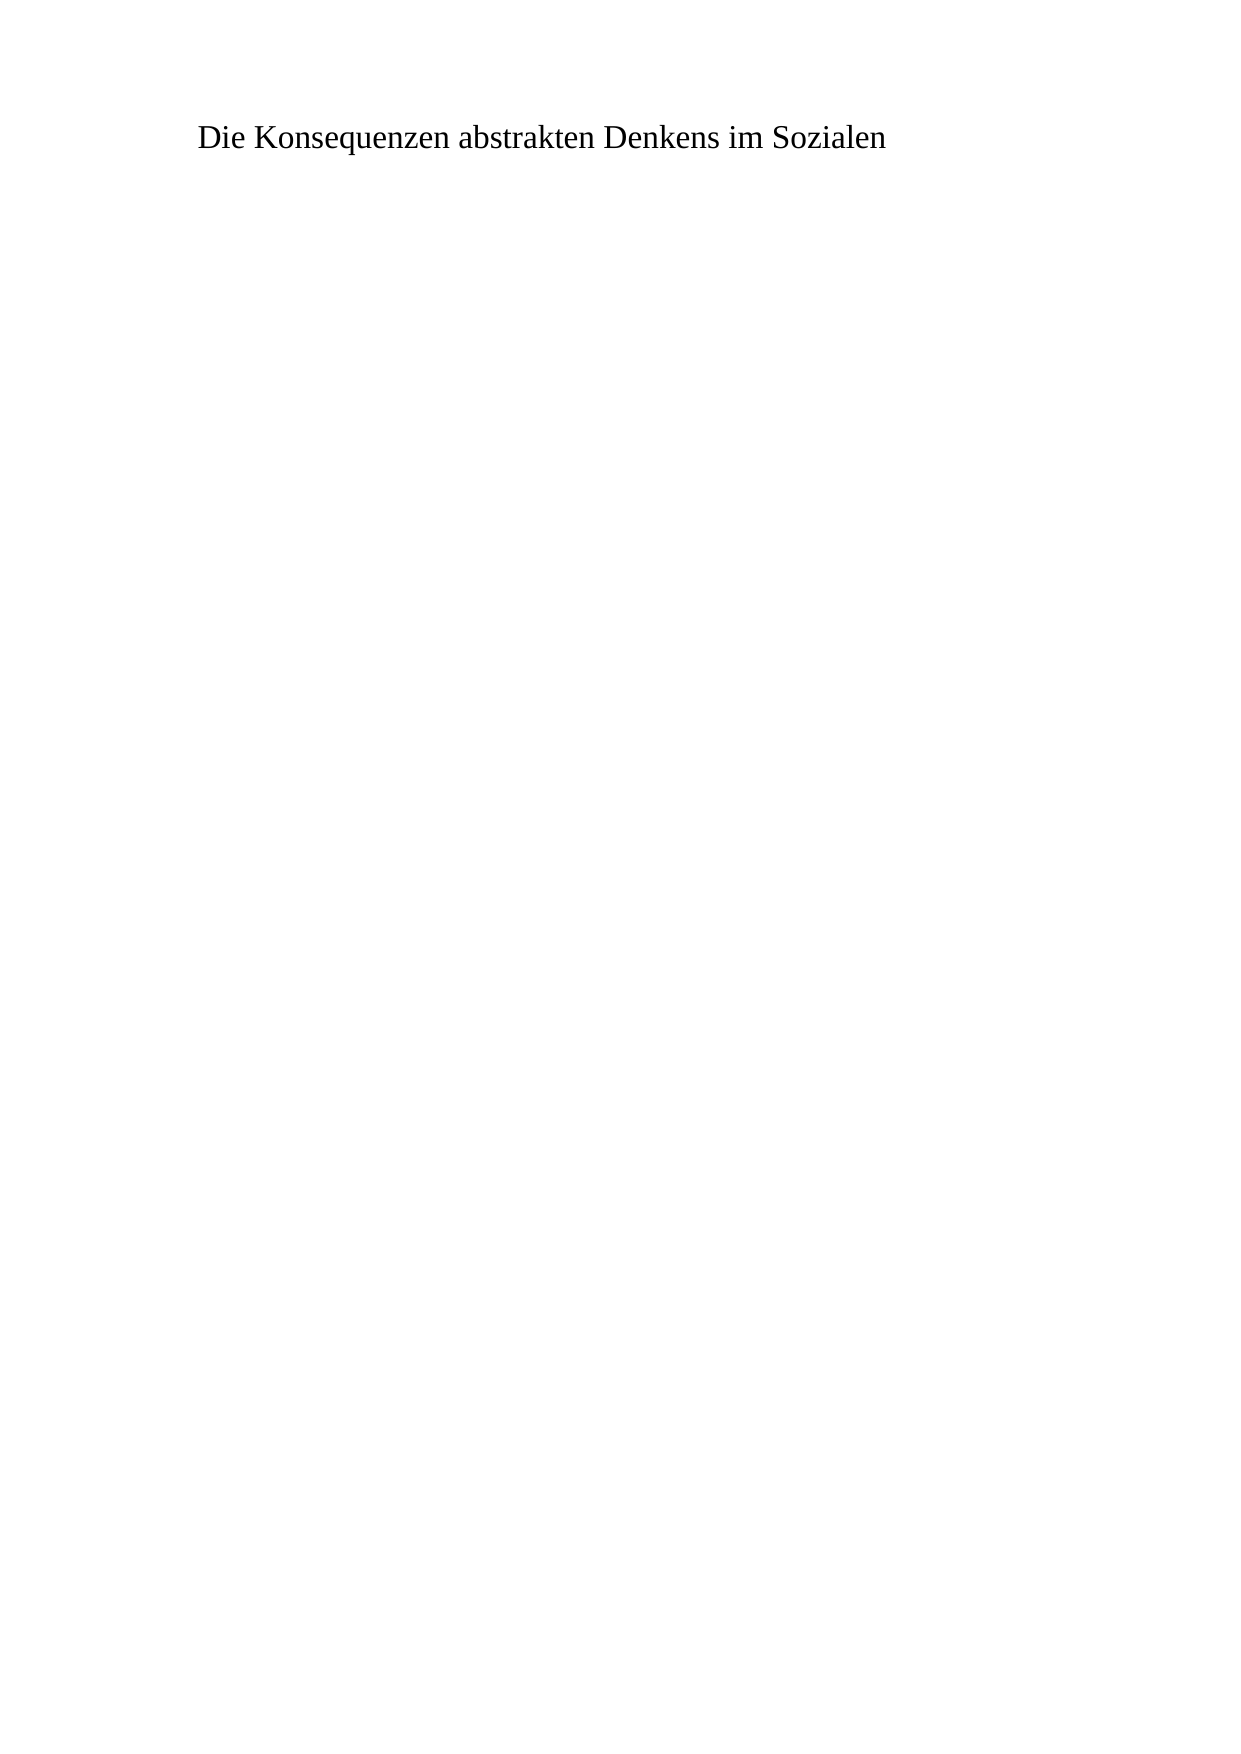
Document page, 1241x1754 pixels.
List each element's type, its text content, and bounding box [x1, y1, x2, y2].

text Die Konsequenzen abstrakten Denkens im Sozialen [144, 118, 939, 156]
